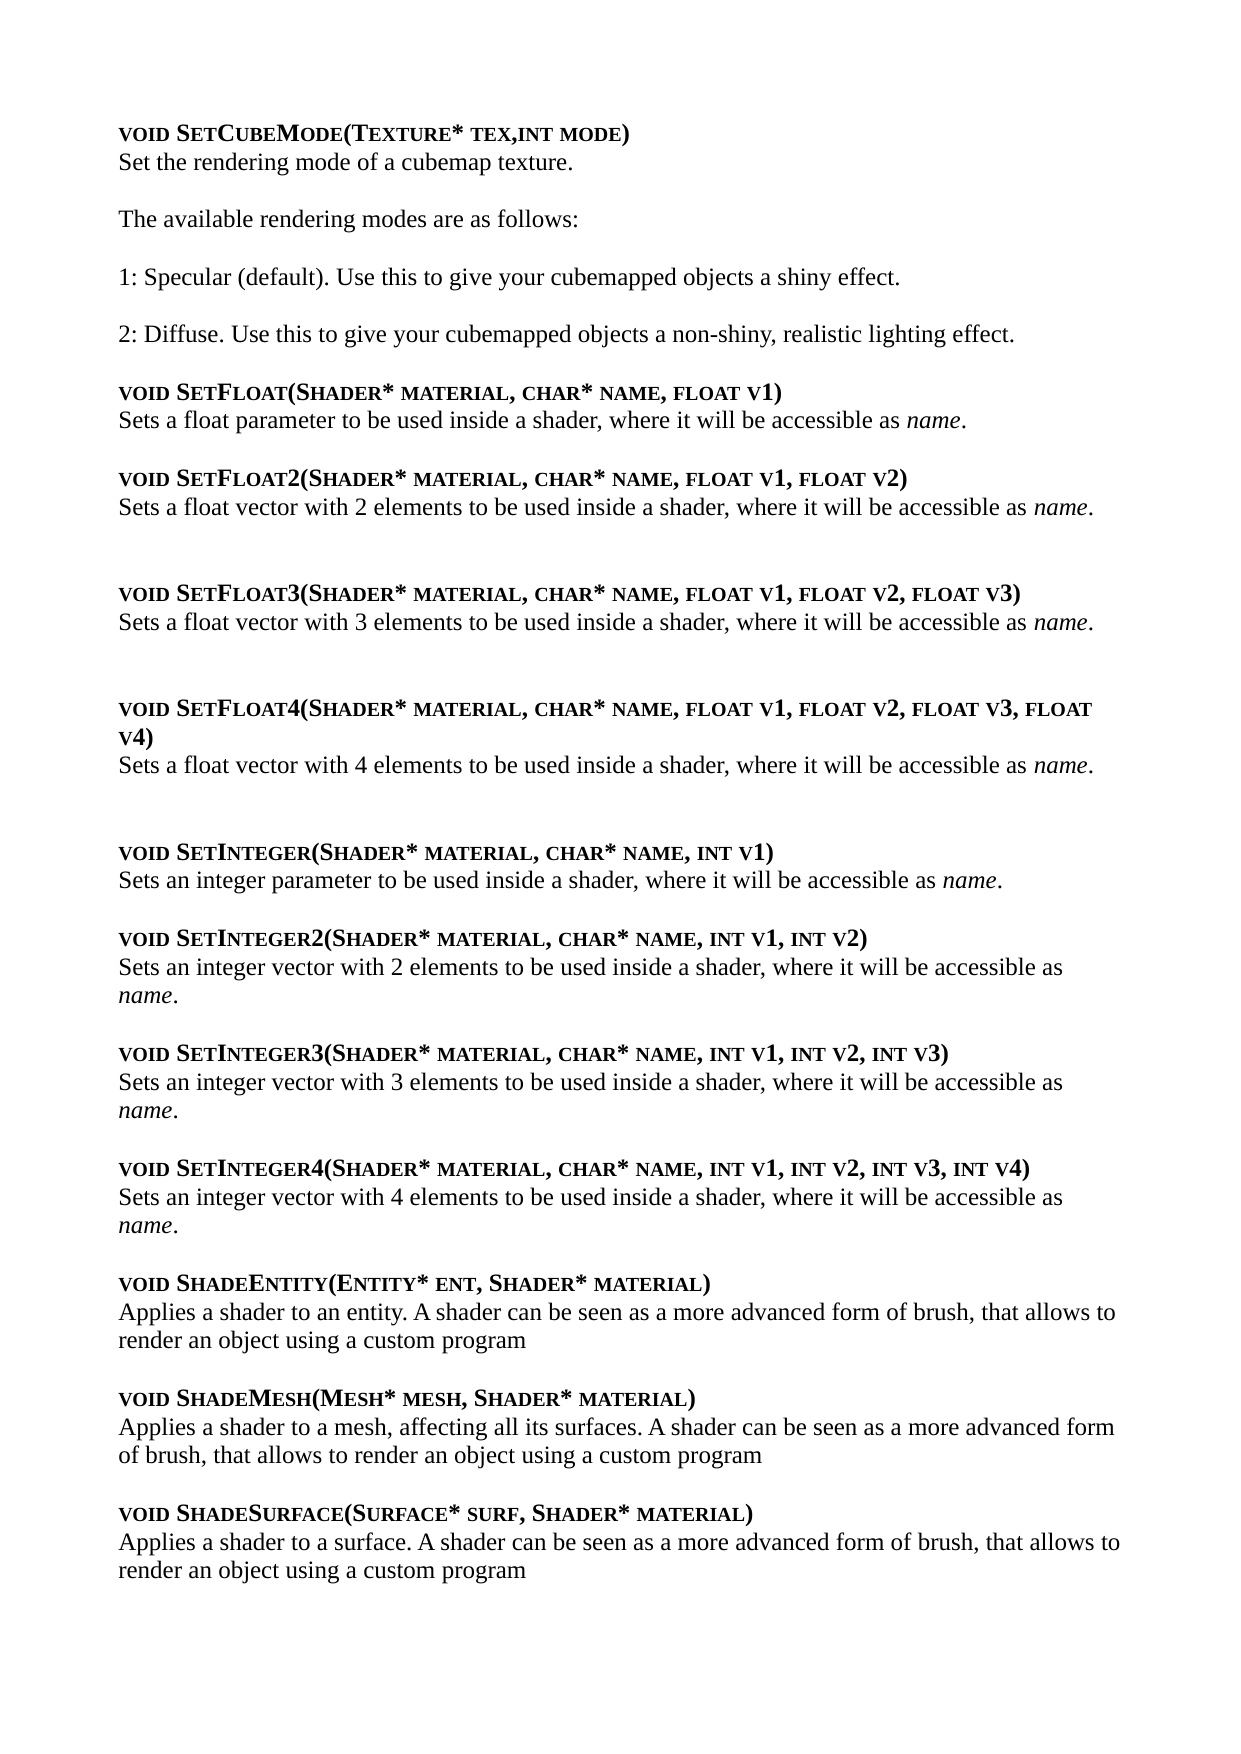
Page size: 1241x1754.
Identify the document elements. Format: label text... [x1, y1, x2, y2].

text Sets an integer vector with 2 elements to be used inside a shader, where it will be accessible as name. [118, 952, 1122, 1009]
text Sets an integer vector with 3 elements to be used inside a shader, where it will be accessible as name. [118, 1067, 1122, 1124]
text Sets an integer vector with 4 elements to be used inside a shader, where it will be accessible as name. [118, 1182, 1122, 1239]
text Sets a float vector with 4 elements to be used inside a shader, where it will be accessible as name. [118, 751, 1122, 779]
text void SetFloat(Shader* material, char* name, float v1) [118, 377, 1122, 406]
text Sets a float vector with 3 elements to be used inside a shader, where it will be accessible as name. [118, 607, 1122, 636]
text Sets an integer parameter to be used inside a shader, where it will be accessible as name. [118, 866, 1122, 894]
text Applies a shader to a surface. A shader can be seen as a more advanced form of brush, that allows to render an object using a custom program [118, 1527, 1122, 1584]
text void ShadeEntity(Entity* ent, Shader* material) [118, 1268, 1122, 1297]
text void SetInteger(Shader* material, char* name, int v1) [118, 837, 1122, 866]
text void ShadeSurface(Surface* surf, Shader* material) [118, 1498, 1122, 1527]
text Set the rendering mode of a cubemap texture. The available rendering modes are as follows: 1: Specular (default). Use this to give your cubemapped objects a shiny effect. 2: Diffuse. Use this to give your cubemapped objects a non-shiny, realistic lighting effect. [118, 147, 1122, 377]
text Applies a shader to a mesh, affecting all its surfaces. A shader can be seen as a more advanced form of brush, that allows to render an object using a custom program [118, 1412, 1122, 1469]
text void SetCubeMode(Texture* tex,int mode) [118, 118, 1122, 147]
text void SetInteger3(Shader* material, char* name, int v1, int v2, int v3) [118, 1038, 1122, 1067]
text Sets a float parameter to be used inside a shader, where it will be accessible as name. [118, 406, 1122, 434]
text Applies a shader to an entity. A shader can be seen as a more advanced form of brush, that allows to render an object using a custom program [118, 1297, 1122, 1354]
text void SetInteger4(Shader* material, char* name, int v1, int v2, int v3, int v4) [118, 1153, 1122, 1182]
text void ShadeMesh(Mesh* mesh, Shader* material) [118, 1383, 1122, 1412]
text Sets a float vector with 2 elements to be used inside a shader, where it will be accessible as name. [118, 492, 1122, 521]
text void SetFloat4(Shader* material, char* name, float v1, float v2, float v3, float v4) [118, 693, 1122, 751]
text void SetInteger2(Shader* material, char* name, int v1, int v2) [118, 923, 1122, 952]
text void SetFloat3(Shader* material, char* name, float v1, float v2, float v3) [118, 578, 1122, 607]
text void SetFloat2(Shader* material, char* name, float v1, float v2) [118, 463, 1122, 492]
